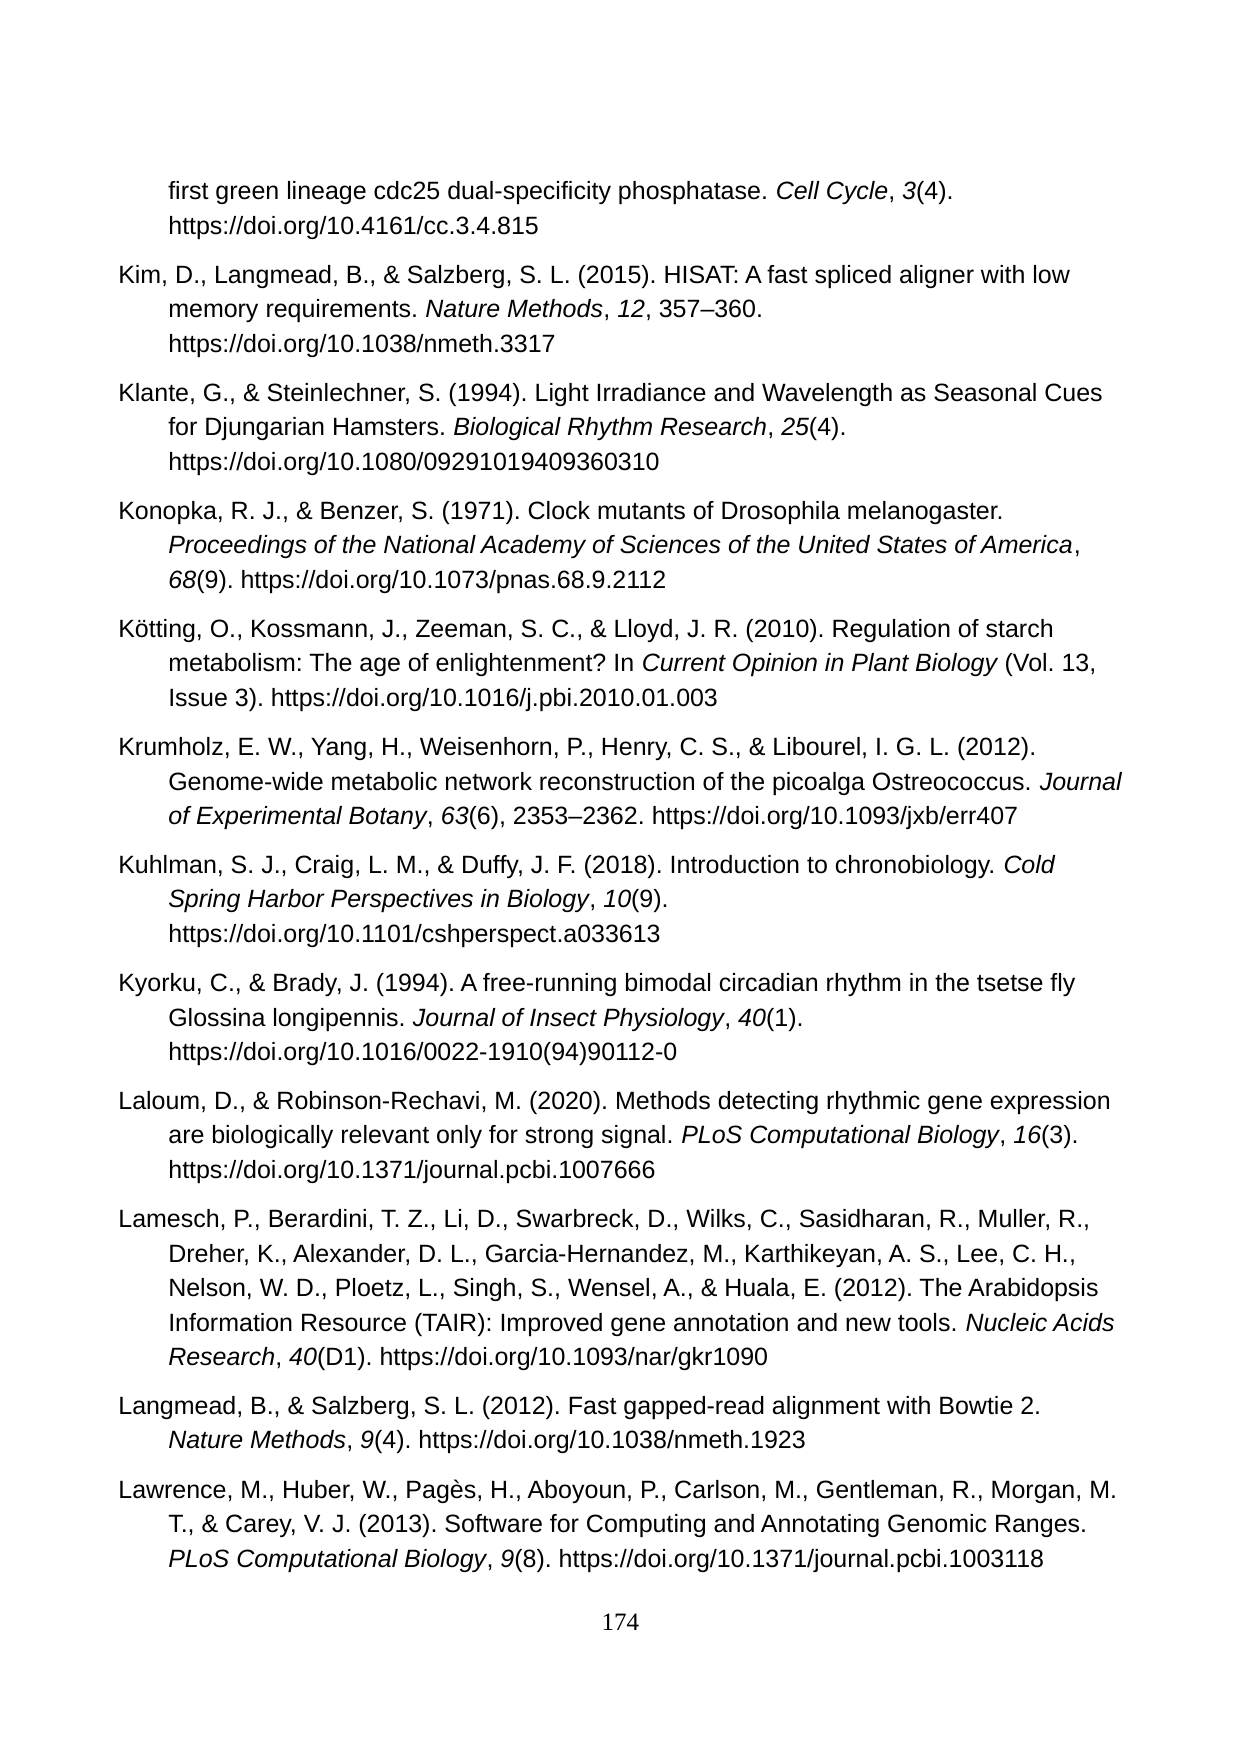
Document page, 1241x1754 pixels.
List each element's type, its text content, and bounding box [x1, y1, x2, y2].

text Langmead, B., & Salzberg, S. L. (2012). Fast gapped-read alignment with Bowtie 2. Nature Methods, 9(4). https://doi.org/10.1038/nmeth.1923 [118, 1391, 1122, 1454]
text Kim, D., Langmead, B., & Salzberg, S. L. (2015). HISAT: A fast spliced aligner with low memory requirements. Nature Methods, 12, 357–360. https://doi.org/10.1038/nmeth.3317 [118, 260, 1122, 358]
text Klante, G., & Steinlechner, S. (1994). Light Irradiance and Wavelength as Seasonal Cues for Djungarian Hamsters. Biological Rhythm Research, 25(4). https://doi.org/10.1080/09291019409360310 [118, 378, 1122, 476]
text Konopka, R. J., & Benzer, S. (1971). Clock mutants of Drosophila melanogaster. Proceedings of the National Academy of Sciences of the United States of America, 68(9). https://doi.org/10.1073/pnas.68.9.2112 [118, 496, 1122, 594]
text Kötting, O., Kossmann, J., Zeeman, S. C., & Lloyd, J. R. (2010). Regulation of starch metabolism: The age of enlightenment? In Current Opinion in Plant Biology (Vol. 13, Issue 3). https://doi.org/10.1016/j.pbi.2010.01.003 [118, 614, 1122, 712]
text Kuhlman, S. J., Craig, L. M., & Duffy, J. F. (2018). Introduction to chronobiology. Cold Spring Harbor Perspectives in Biology, 10(9). https://doi.org/10.1101/cshperspect.a033613 [118, 850, 1122, 948]
text Kyorku, C., & Brady, J. (1994). A free-running bimodal circadian rhythm in the tsetse fly Glossina longipennis. Journal of Insect Physiology, 40(1). https://doi.org/10.1016/0022-1910(94)90112-0 [118, 968, 1122, 1066]
text Lamesch, P., Berardini, T. Z., Li, D., Swarbreck, D., Wilks, C., Sasidharan, R., Muller, R., Dreher, K., Alexander, D. L., Garcia-Hernandez, M., Karthikeyan, A. S., Lee, C. H., Nelson, W. D., Ploetz, L., Singh, S., Wensel, A., & Huala, E. (2012). The Arabidopsis Information Resource (TAIR): Improved gene annotation and new tools. Nucleic Acids Research, 40(D1). https://doi.org/10.1093/nar/gkr1090 [118, 1204, 1122, 1371]
text first green lineage cdc25 dual-specificity phosphatase. Cell Cycle, 3(4). https://doi.org/10.4161/cc.3.4.815 [118, 176, 1122, 239]
text Lawrence, M., Huber, W., Pagès, H., Aboyoun, P., Carlson, M., Gentleman, R., Morgan, M. T., & Carey, V. J. (2013). Software for Computing and Annotating Genomic Ranges. PLoS Computational Biology, 9(8). https://doi.org/10.1371/journal.pcbi.1003118 [118, 1474, 1122, 1572]
text Krumholz, E. W., Yang, H., Weisenhorn, P., Henry, C. S., & Libourel, I. G. L. (2012). Genome-wide metabolic network reconstruction of the picoalga Ostreococcus. Journal of Experimental Botany, 63(6), 2353–2362. https://doi.org/10.1093/jxb/err407 [118, 732, 1122, 830]
text Laloum, D., & Robinson-Rechavi, M. (2020). Methods detecting rhythmic gene expression are biologically relevant only for strong signal. PLoS Computational Biology, 16(3). https://doi.org/10.1371/journal.pcbi.1007666 [118, 1086, 1122, 1184]
